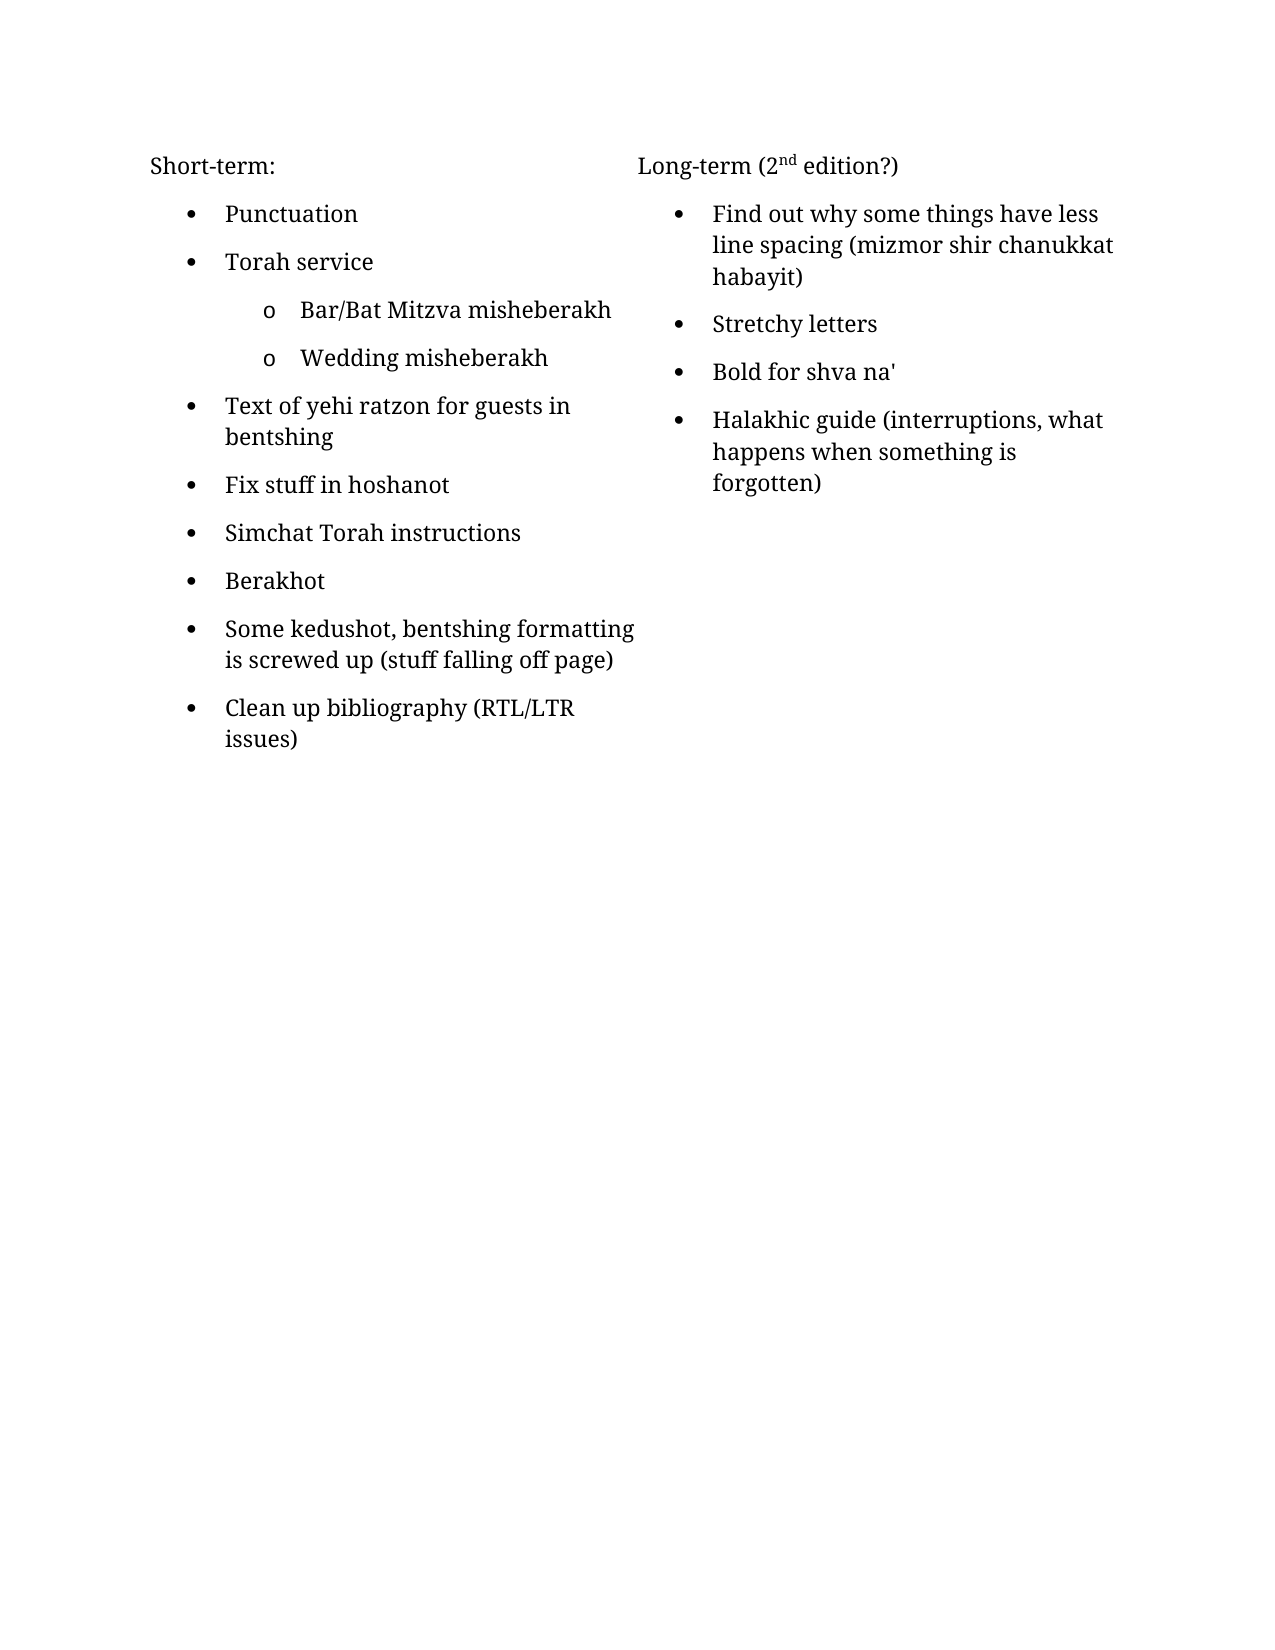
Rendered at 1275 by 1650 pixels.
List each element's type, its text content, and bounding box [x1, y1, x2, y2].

list Clean up bibliography (RTL/LTR issues) [187, 692, 637, 754]
list Bold for shva na' [675, 356, 1125, 387]
list Find out why some things have less line spacing (mizmor shir chanukkat habayit) [675, 198, 1125, 292]
list Long-term (2nd edition?) [637, 150, 1125, 181]
list Berakhot [187, 565, 637, 596]
list Wedding misheberakh [262, 342, 637, 373]
list Punctuation [187, 198, 637, 229]
list Stretchy letters [675, 308, 1125, 339]
text Short-term: [150, 150, 637, 181]
list Bar/Bat Mitzva misheberakh [262, 294, 637, 325]
list Halakhic guide (interruptions, what happens when something is forgotten) [675, 404, 1125, 498]
list Simchat Torah instructions [187, 517, 637, 548]
list Torah service [187, 246, 637, 277]
list Fix stuff in hoshanot [187, 469, 637, 500]
list Text of yehi ratzon for guests in bentshing [187, 390, 637, 452]
list Some kedushot, bentshing formatting is screwed up (stuff falling off page) [187, 613, 637, 675]
